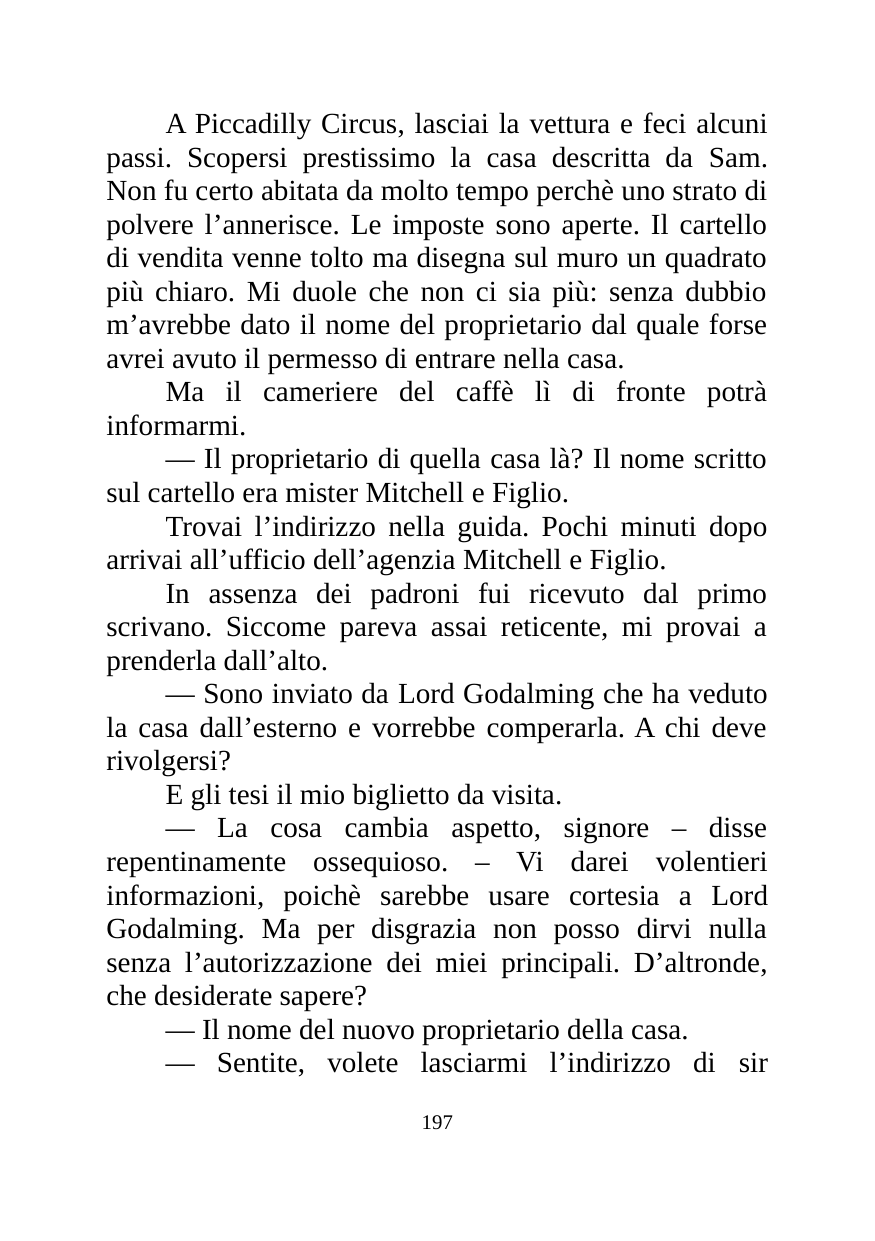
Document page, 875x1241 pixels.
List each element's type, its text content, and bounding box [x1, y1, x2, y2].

text — La cosa cambia aspetto, signore – disse repentinamente ossequioso. – Vi darei volentieri informazioni, poichè sarebbe usare cortesia a Lord Godalming. Ma per disgrazia non posso dirvi nulla senza l’autorizzazione dei miei principali. D’altronde, che desiderate sapere? [106, 811, 768, 1012]
text — Il nome del nuovo proprietario della casa. [106, 1012, 768, 1045]
text E gli tesi il mio biglietto da visita. [106, 777, 768, 811]
text — Sono inviato da Lord Godalming che ha veduto la casa dall’esterno e vorrebbe comperarla. A chi deve rivolgersi? [106, 676, 768, 777]
text Ma il cameriere del caffè lì di fronte potrà informarmi. [106, 374, 768, 442]
text — Il proprietario di quella casa là? Il nome scritto sul cartello era mister Mitchell e Figlio. [106, 442, 768, 509]
text Trovai l’indirizzo nella guida. Pochi minuti dopo arrivai all’ufficio dell’agenzia Mitchell e Figlio. [106, 509, 768, 576]
text A Piccadilly Circus, lasciai la vettura e feci alcuni passi. Scopersi prestissimo la casa descritta da Sam. Non fu certo abitata da molto tempo perchè uno strato di polvere l’annerisce. Le imposte sono aperte. Il cartello di vendita venne tolto ma disegna sul muro un quadrato più chiaro. Mi duole che non ci sia più: senza dubbio m’avrebbe dato il nome del proprietario dal quale forse avrei avuto il permesso di entrare nella casa. [106, 106, 768, 374]
text — Sentite, volete lasciarmi l’indirizzo di sir [106, 1045, 768, 1079]
text In assenza dei padroni fui ricevuto dal primo scrivano. Siccome pareva assai reticente, mi provai a prenderla dall’alto. [106, 576, 768, 676]
